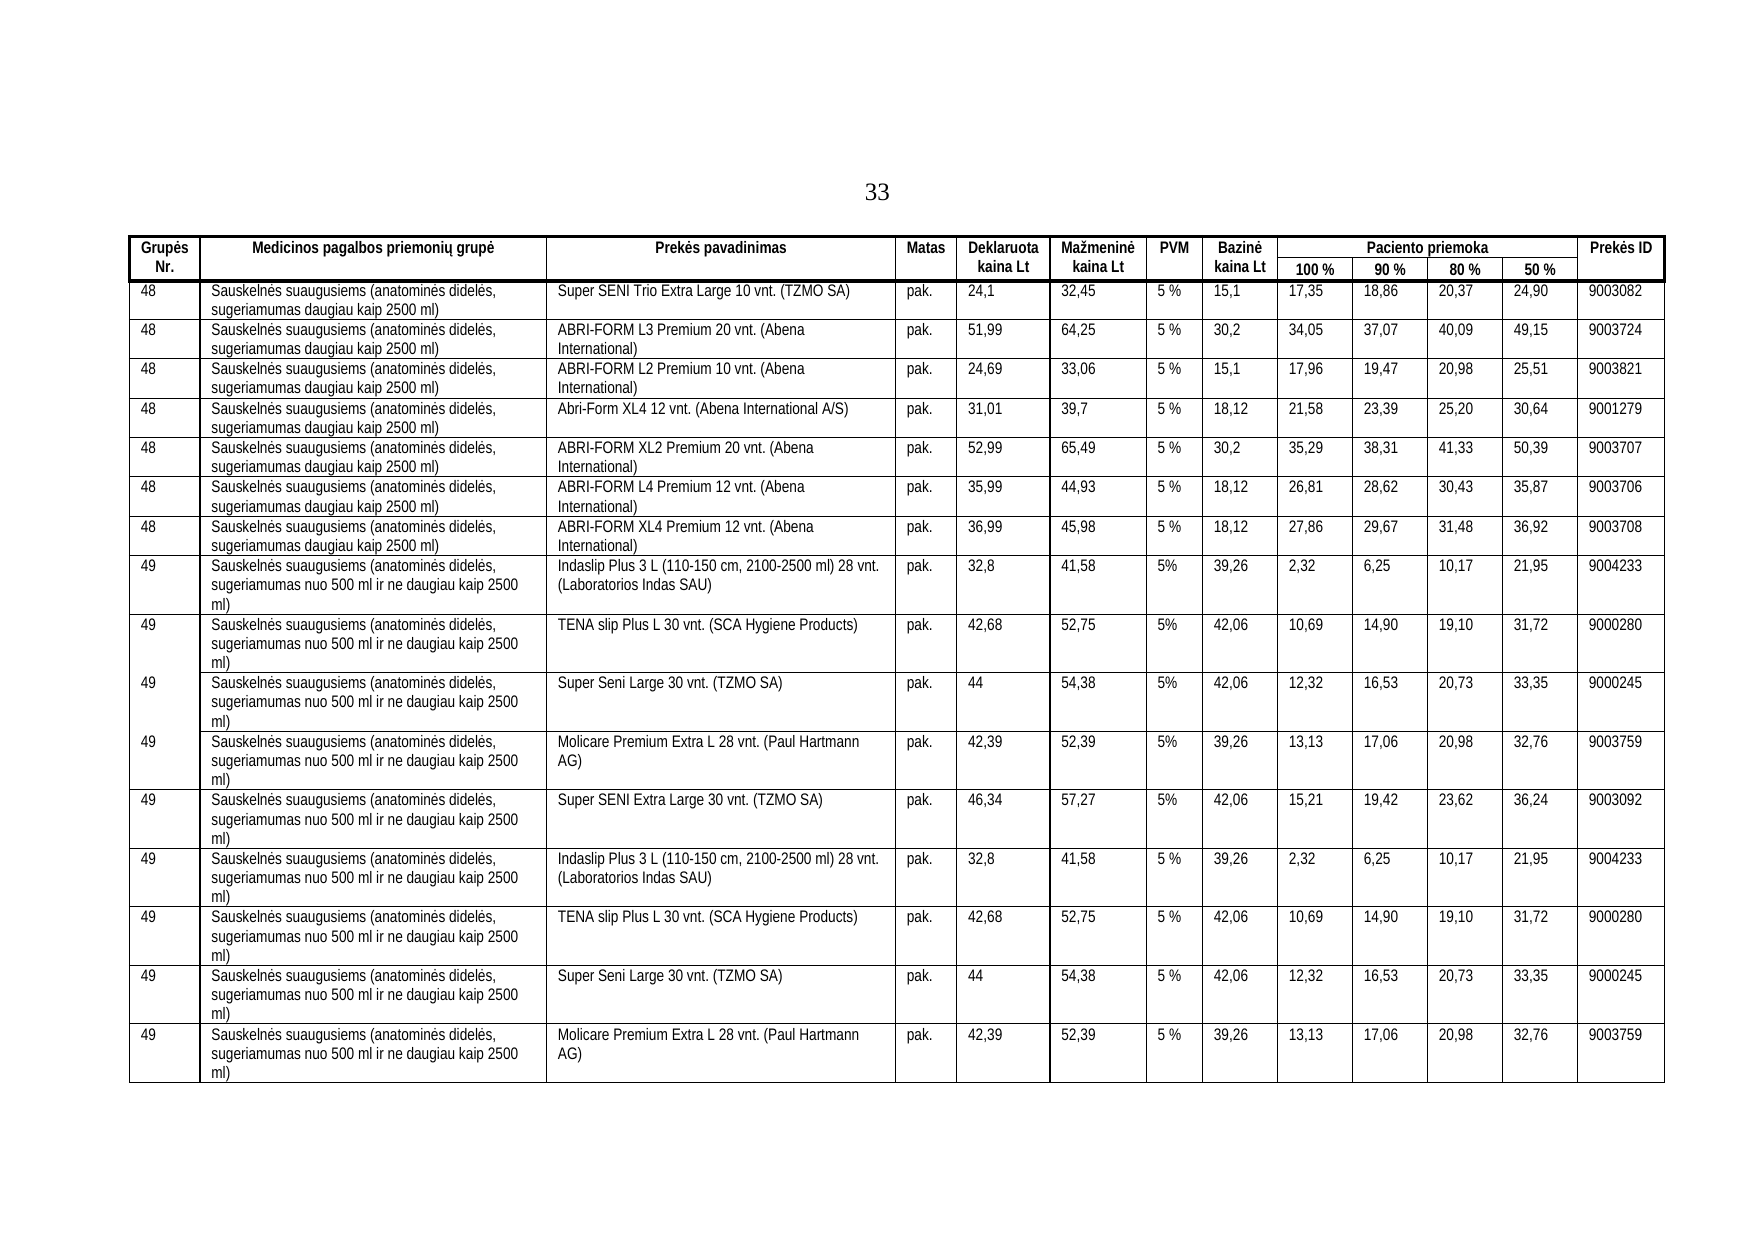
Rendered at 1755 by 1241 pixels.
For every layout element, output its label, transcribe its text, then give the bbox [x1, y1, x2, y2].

table_cell 36,99 [957, 517, 1049, 555]
table_cell 25,51 [1503, 359, 1577, 397]
table_cell 48 [130, 477, 199, 516]
table_cell 35,29 [1278, 438, 1352, 476]
table_cell 30,64 [1503, 399, 1577, 437]
table_cell 44,93 [1051, 477, 1146, 516]
table_cell 65,49 [1051, 438, 1146, 476]
table_cell 30,2 [1203, 320, 1277, 358]
table_cell 31,72 [1503, 907, 1577, 965]
table_cell 18,12 [1203, 517, 1277, 555]
table_cell 24,90 [1503, 283, 1577, 319]
table_cell 18,12 [1203, 477, 1277, 516]
table_cell 13,13 [1278, 732, 1352, 789]
table_cell 39,7 [1051, 399, 1146, 437]
table_cell 18,86 [1353, 283, 1427, 319]
table_cell 45,98 [1051, 517, 1146, 555]
table_cell 41,58 [1051, 849, 1146, 906]
table_cell 39,26 [1203, 1024, 1277, 1082]
table_cell 20,73 [1428, 673, 1502, 731]
table_cell Sauskelnės suaugusiems (anatominės didelės, sugeriamumas nuo 500 ml ir ne daugiau kaip 2500 ml) [201, 790, 546, 848]
table_cell 6,25 [1353, 556, 1427, 613]
table_cell 9000245 [1578, 966, 1664, 1023]
table_cell 29,67 [1353, 517, 1427, 555]
table_cell 9003821 [1578, 359, 1664, 397]
table_cell Abri-Form XL4 12 vnt. (Abena International A/S) [547, 399, 895, 437]
table_cell 20,73 [1428, 966, 1502, 1023]
table_cell 20,37 [1428, 283, 1502, 319]
table_cell Indaslip Plus 3 L (110-150 cm, 2100-2500 ml) 28 vnt. (Laboratorios Indas SAU) [547, 849, 895, 906]
table_cell 33,06 [1051, 359, 1146, 397]
table_cell 64,25 [1051, 320, 1146, 358]
table_cell 49 [130, 1024, 199, 1082]
table_cell 21,95 [1503, 849, 1577, 906]
table_cell 49 [130, 615, 199, 672]
table_header PVM [1147, 238, 1202, 279]
table_cell 17,06 [1353, 732, 1427, 789]
table_cell 41,58 [1051, 556, 1146, 613]
table_cell 42,06 [1203, 615, 1277, 672]
table_cell Molicare Premium Extra L 28 vnt. (Paul Hartmann AG) [547, 732, 895, 789]
table_cell 32,8 [957, 849, 1049, 906]
table_cell 33,35 [1503, 966, 1577, 1023]
table_cell 32,76 [1503, 732, 1577, 789]
table_cell Super Seni Large 30 vnt. (TZMO SA) [547, 966, 895, 1023]
table_cell 5% [1147, 556, 1202, 613]
table_cell Sauskelnės suaugusiems (anatominės didelės, sugeriamumas daugiau kaip 2500 ml) [201, 359, 546, 397]
table_cell 44 [957, 966, 1049, 1023]
table_cell 14,90 [1353, 615, 1427, 672]
table_cell 49 [130, 731, 199, 789]
table_cell 50,39 [1503, 438, 1577, 476]
table_cell pak. [896, 399, 956, 437]
table_cell 20,98 [1428, 1024, 1502, 1082]
table_header Grupės Nr. [131, 238, 199, 279]
table_cell 10,17 [1428, 849, 1502, 906]
table_cell pak. [896, 556, 956, 613]
table_cell 9004233 [1578, 556, 1664, 613]
table_cell 2,32 [1278, 556, 1352, 613]
table_cell 9003092 [1578, 790, 1664, 848]
table_cell 49,15 [1503, 320, 1577, 358]
table_cell 35,87 [1503, 477, 1577, 516]
table_cell Sauskelnės suaugusiems (anatominės didelės, sugeriamumas nuo 500 ml ir ne daugiau kaip 2500 ml) [201, 907, 546, 965]
table_cell 15,1 [1203, 359, 1277, 397]
table_header Paciento priemoka [1278, 238, 1577, 257]
table_cell ABRI-FORM XL4 Premium 12 vnt. (Abena International) [547, 517, 895, 555]
table_cell 9000280 [1578, 907, 1664, 965]
table_cell 9003759 [1578, 1024, 1664, 1082]
table_cell 36,92 [1503, 517, 1577, 555]
table_cell pak. [896, 517, 956, 555]
table_cell 42,68 [957, 907, 1049, 965]
table_cell 46,34 [957, 790, 1049, 848]
table_cell 5 % [1147, 399, 1202, 437]
table_cell 37,07 [1353, 320, 1427, 358]
table_cell 17,35 [1278, 283, 1352, 319]
table_cell Sauskelnės suaugusiems (anatominės didelės, sugeriamumas nuo 500 ml ir ne daugiau kaip 2500 ml) [201, 673, 546, 731]
table_cell 12,32 [1278, 966, 1352, 1023]
table_cell 14,90 [1353, 907, 1427, 965]
table_cell ABRI-FORM L3 Premium 20 vnt. (Abena International) [547, 320, 895, 358]
table_cell 52,99 [957, 438, 1049, 476]
table_cell 13,13 [1278, 1024, 1352, 1082]
table_cell 42,06 [1203, 673, 1277, 731]
table_cell 5 % [1147, 1024, 1202, 1082]
table_cell pak. [896, 907, 956, 965]
table_cell 9004233 [1578, 849, 1664, 906]
table_cell 10,69 [1278, 615, 1352, 672]
table_cell 5 % [1147, 283, 1202, 319]
table_cell 57,27 [1051, 790, 1146, 848]
table_cell 39,26 [1203, 732, 1277, 789]
table_cell pak. [896, 615, 956, 672]
table_cell Sauskelnės suaugusiems (anatominės didelės, sugeriamumas nuo 500 ml ir ne daugiau kaip 2500 ml) [201, 732, 546, 789]
table_cell 49 [130, 672, 199, 731]
table_cell 54,38 [1051, 673, 1146, 731]
table_cell 23,62 [1428, 790, 1502, 848]
table_cell 48 [130, 399, 199, 437]
table_cell 42,68 [957, 615, 1049, 672]
table_cell 30,43 [1428, 477, 1502, 516]
table_cell 19,47 [1353, 359, 1427, 397]
table_cell 31,01 [957, 399, 1049, 437]
table_cell Sauskelnės suaugusiems (anatominės didelės, sugeriamumas nuo 500 ml ir ne daugiau kaip 2500 ml) [201, 849, 546, 906]
table_cell 27,86 [1278, 517, 1352, 555]
table_cell 9003759 [1578, 732, 1664, 789]
table_cell 24,69 [957, 359, 1049, 397]
table_cell 33,35 [1503, 673, 1577, 731]
table_cell 5% [1147, 673, 1202, 731]
table_cell 39,26 [1203, 849, 1277, 906]
table_cell 19,10 [1428, 615, 1502, 672]
table_cell 19,10 [1428, 907, 1502, 965]
table_cell 9003082 [1578, 283, 1664, 319]
table_cell 80 % [1428, 258, 1502, 279]
table_cell pak. [896, 966, 956, 1023]
table_cell 9003724 [1578, 320, 1664, 358]
table_cell ABRI-FORM L2 Premium 10 vnt. (Abena International) [547, 359, 895, 397]
table_cell Sauskelnės suaugusiems (anatominės didelės, sugeriamumas daugiau kaip 2500 ml) [201, 320, 546, 358]
table_cell 49 [130, 556, 199, 613]
table_cell Super Seni Large 30 vnt. (TZMO SA) [547, 673, 895, 731]
table_cell Sauskelnės suaugusiems (anatominės didelės, sugeriamumas nuo 500 ml ir ne daugiau kaip 2500 ml) [201, 966, 546, 1023]
table_cell 31,72 [1503, 615, 1577, 672]
table_cell 35,99 [957, 477, 1049, 516]
table_cell 6,25 [1353, 849, 1427, 906]
table_cell pak. [896, 790, 956, 848]
table_cell 48 [130, 359, 199, 397]
table_cell 42,06 [1203, 790, 1277, 848]
table_cell 42,39 [957, 732, 1049, 789]
table_cell Sauskelnės suaugusiems (anatominės didelės, sugeriamumas daugiau kaip 2500 ml) [201, 283, 546, 319]
table_cell 25,20 [1428, 399, 1502, 437]
table_cell 5 % [1147, 849, 1202, 906]
table_cell 40,09 [1428, 320, 1502, 358]
table_cell 16,53 [1353, 673, 1427, 731]
table_cell 16,53 [1353, 966, 1427, 1023]
table_cell Sauskelnės suaugusiems (anatominės didelės, sugeriamumas nuo 500 ml ir ne daugiau kaip 2500 ml) [201, 1024, 546, 1082]
table_cell 5 % [1147, 966, 1202, 1023]
table_cell 10,69 [1278, 907, 1352, 965]
table_cell ABRI-FORM L4 Premium 12 vnt. (Abena International) [547, 477, 895, 516]
table_cell 48 [130, 320, 199, 358]
table_cell 5 % [1147, 517, 1202, 555]
table_cell TENA slip Plus L 30 vnt. (SCA Hygiene Products) [547, 907, 895, 965]
table_cell 24,1 [957, 283, 1049, 319]
table_cell 49 [130, 790, 199, 848]
table_cell 52,39 [1051, 1024, 1146, 1082]
table_header Mažmeninė kaina Lt [1051, 238, 1146, 279]
table_cell 41,33 [1428, 438, 1502, 476]
table_cell 52,75 [1051, 907, 1146, 965]
table_cell TENA slip Plus L 30 vnt. (SCA Hygiene Products) [547, 615, 895, 672]
table_cell 20,98 [1428, 732, 1502, 789]
table_cell Indaslip Plus 3 L (110-150 cm, 2100-2500 ml) 28 vnt. (Laboratorios Indas SAU) [547, 556, 895, 613]
table_cell 100 % [1278, 258, 1352, 279]
table_cell 28,62 [1353, 477, 1427, 516]
table_cell 2,32 [1278, 849, 1352, 906]
table_cell 26,81 [1278, 477, 1352, 516]
table_cell pak. [896, 359, 956, 397]
table_cell pak. [896, 849, 956, 906]
table_cell 54,38 [1051, 966, 1146, 1023]
table_cell pak. [896, 673, 956, 731]
table_cell 18,12 [1203, 399, 1277, 437]
table_cell 5 % [1147, 320, 1202, 358]
table_cell pak. [896, 477, 956, 516]
table_cell Sauskelnės suaugusiems (anatominės didelės, sugeriamumas daugiau kaip 2500 ml) [201, 517, 546, 555]
table_cell 9003707 [1578, 438, 1664, 476]
table_cell 15,1 [1203, 283, 1277, 319]
table_cell 90 % [1353, 258, 1427, 279]
table_cell 42,06 [1203, 966, 1277, 1023]
table_cell ABRI-FORM XL2 Premium 20 vnt. (Abena International) [547, 438, 895, 476]
table_cell 44 [957, 673, 1049, 731]
table_cell 9000245 [1578, 673, 1664, 731]
table_cell 32,8 [957, 556, 1049, 613]
table_cell Super SENI Extra Large 30 vnt. (TZMO SA) [547, 790, 895, 848]
table_cell Super SENI Trio Extra Large 10 vnt. (TZMO SA) [547, 283, 895, 319]
table_cell 39,26 [1203, 556, 1277, 613]
table_header Prekės ID [1578, 238, 1663, 279]
table_cell Sauskelnės suaugusiems (anatominės didelės, sugeriamumas daugiau kaip 2500 ml) [201, 438, 546, 476]
table_cell 49 [130, 849, 199, 906]
table_cell Molicare Premium Extra L 28 vnt. (Paul Hartmann AG) [547, 1024, 895, 1082]
table_cell Sauskelnės suaugusiems (anatominės didelės, sugeriamumas daugiau kaip 2500 ml) [201, 399, 546, 437]
table_cell 15,21 [1278, 790, 1352, 848]
table_cell 9003706 [1578, 477, 1664, 516]
table_cell 9001279 [1578, 399, 1664, 437]
table_cell 5 % [1147, 477, 1202, 516]
table_cell 32,45 [1051, 283, 1146, 319]
table_cell pak. [896, 320, 956, 358]
table_cell Sauskelnės suaugusiems (anatominės didelės, sugeriamumas daugiau kaip 2500 ml) [201, 477, 546, 516]
table_header Medicinos pagalbos priemonių grupė [201, 238, 546, 279]
table_cell 20,98 [1428, 359, 1502, 397]
table_cell 5% [1147, 790, 1202, 848]
table_header Bazinė kaina Lt [1203, 238, 1277, 279]
table_cell 21,95 [1503, 556, 1577, 613]
table_cell 5 % [1147, 907, 1202, 965]
table_cell 52,39 [1051, 732, 1146, 789]
table_cell Sauskelnės suaugusiems (anatominės didelės, sugeriamumas nuo 500 ml ir ne daugiau kaip 2500 ml) [201, 615, 546, 672]
table_cell 32,76 [1503, 1024, 1577, 1082]
table_cell 9003708 [1578, 517, 1664, 555]
table_cell 38,31 [1353, 438, 1427, 476]
table_cell 42,06 [1203, 907, 1277, 965]
table_cell 5 % [1147, 359, 1202, 397]
table_cell 31,48 [1428, 517, 1502, 555]
table_header Prekės pavadinimas [547, 238, 895, 279]
table_cell Sauskelnės suaugusiems (anatominės didelės, sugeriamumas nuo 500 ml ir ne daugiau kaip 2500 ml) [201, 556, 546, 613]
table_cell pak. [896, 732, 956, 789]
table_cell 12,32 [1278, 673, 1352, 731]
table_cell 5% [1147, 732, 1202, 789]
table_cell 9000280 [1578, 615, 1664, 672]
table_cell 17,96 [1278, 359, 1352, 397]
table_cell 36,24 [1503, 790, 1577, 848]
table_cell 49 [130, 907, 199, 965]
table_cell 50 % [1503, 258, 1577, 279]
table_cell 52,75 [1051, 615, 1146, 672]
table_cell 42,39 [957, 1024, 1049, 1082]
table_cell pak. [896, 1024, 956, 1082]
table_cell 51,99 [957, 320, 1049, 358]
table_cell 10,17 [1428, 556, 1502, 613]
table_header Deklaruota kaina Lt [957, 238, 1049, 279]
table_cell 19,42 [1353, 790, 1427, 848]
table_cell 48 [130, 438, 199, 476]
table_cell 34,05 [1278, 320, 1352, 358]
table_cell 21,58 [1278, 399, 1352, 437]
table_cell 30,2 [1203, 438, 1277, 476]
table_cell pak. [896, 438, 956, 476]
table_cell 5 % [1147, 438, 1202, 476]
table_cell 48 [130, 283, 199, 319]
table_cell 48 [130, 517, 199, 555]
table_cell 5% [1147, 615, 1202, 672]
table_header Matas [896, 238, 956, 279]
table_cell pak. [896, 283, 956, 319]
table_cell 49 [130, 966, 199, 1023]
table_cell 23,39 [1353, 399, 1427, 437]
table_cell 17,06 [1353, 1024, 1427, 1082]
